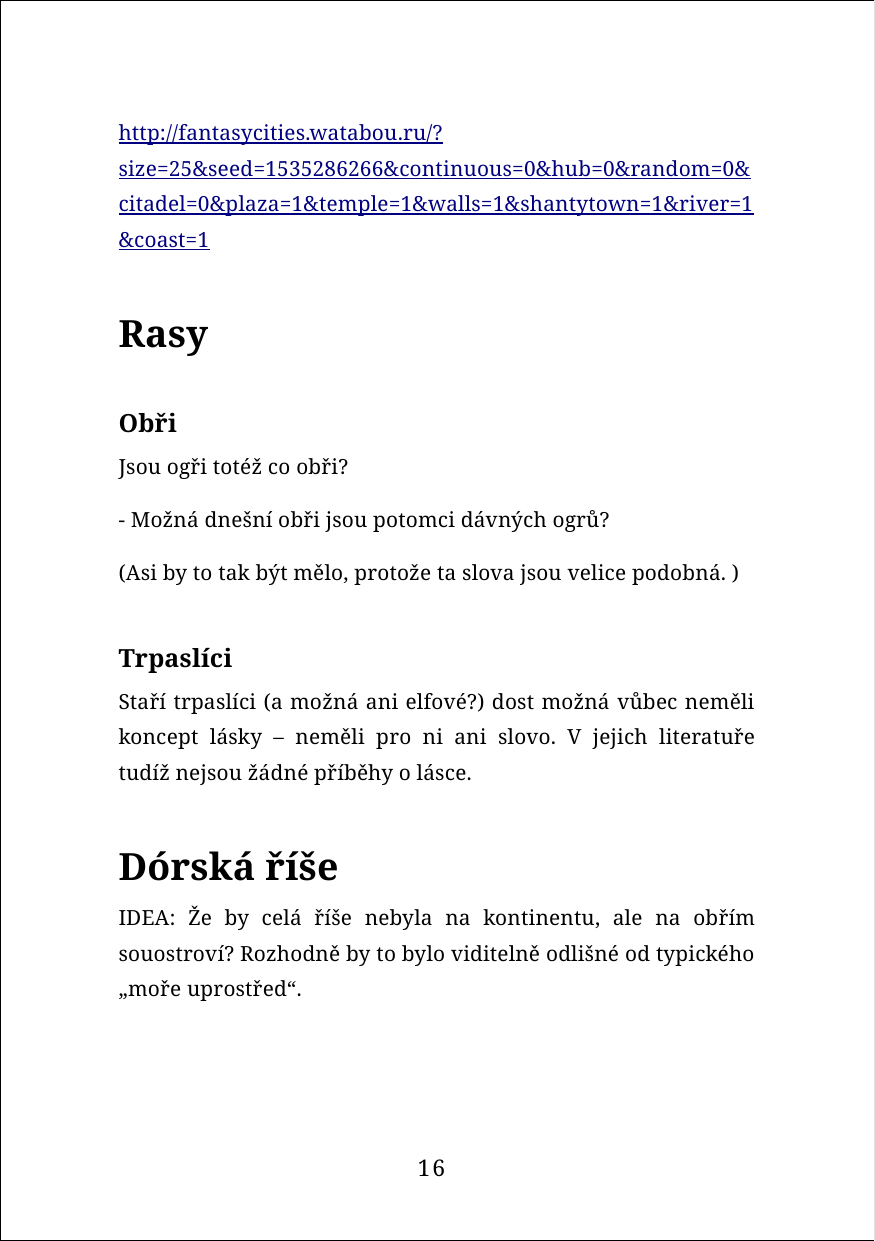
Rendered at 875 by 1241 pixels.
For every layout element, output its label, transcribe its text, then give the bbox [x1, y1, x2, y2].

text - Možná dnešní obři jsou potomci dávných ogrů? [118, 505, 756, 533]
text IDEA: Že by celá říše nebyla na kontinentu, ale na obřím souostroví? Rozhodně by to bylo viditelně odlišné od typického „moře uprostřed“. [118, 903, 756, 1003]
text Jsou ogři totéž co obři? [118, 452, 756, 480]
subtitle Rasy [118, 308, 756, 359]
text http://fantasycities.watabou.ru/?size=25&seed=1535286266&continuous=0&hub=0&random=0&citadel=0&plaza=1&temple=1&walls=1&shantytown=1&river=1&coast=1 [118, 118, 756, 253]
subtitle Trpaslíci [118, 641, 756, 675]
subtitle Obři [118, 406, 756, 440]
text (Asi by to tak být mělo, protože ta slova jsou velice podobná. ) [118, 558, 756, 587]
text Staří trpaslíci (a možná ani elfové?) dost možná vůbec neměli koncept lásky – neměli pro ni ani slovo. V jejich literatuře tudíž nejsou žádné příběhy o lásce. [118, 687, 756, 786]
subtitle Dórská říše [118, 841, 756, 892]
